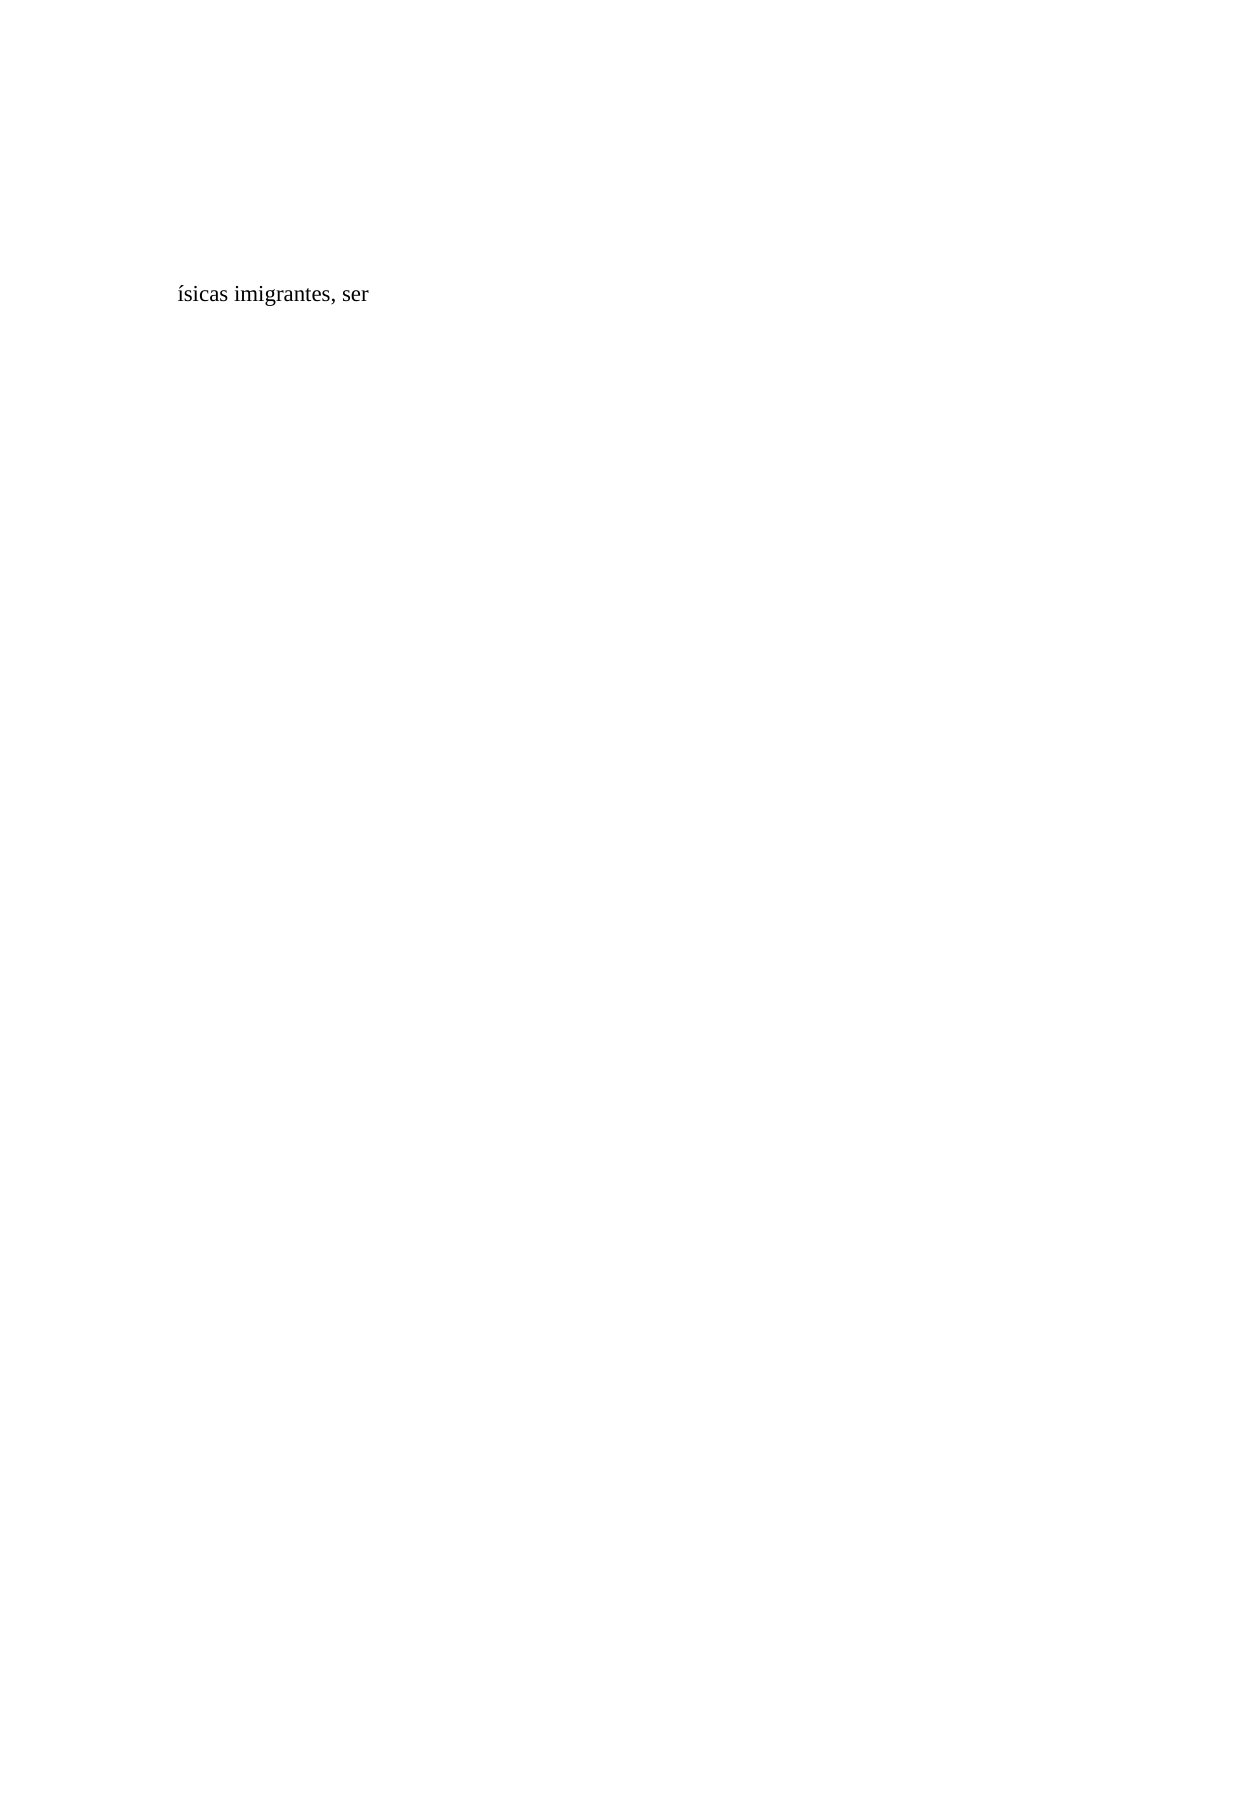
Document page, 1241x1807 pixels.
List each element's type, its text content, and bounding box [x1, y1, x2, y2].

text ísicas imigrantes, ser [177, 280, 1127, 307]
